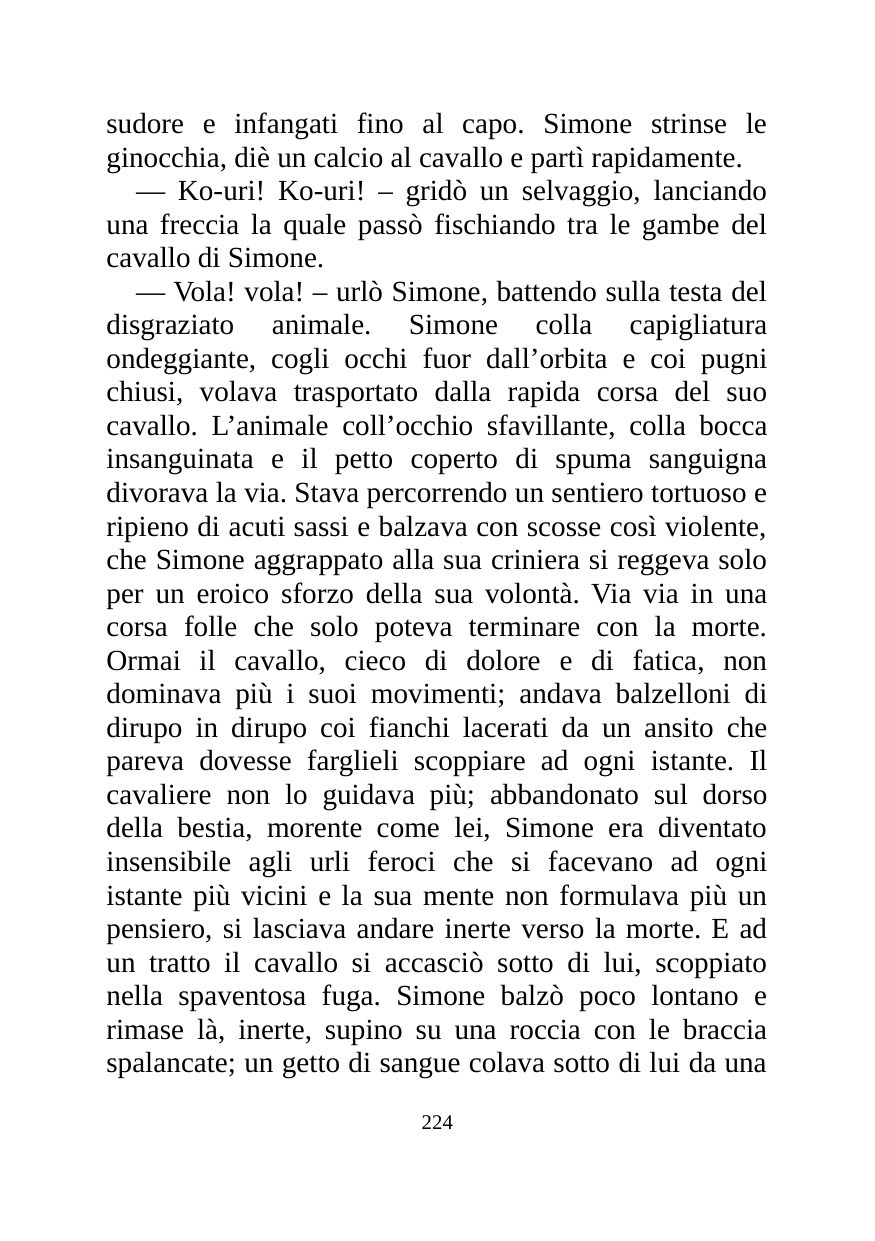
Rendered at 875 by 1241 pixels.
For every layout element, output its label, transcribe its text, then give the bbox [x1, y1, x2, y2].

text — Vola! vola! – urlò Simone, battendo sulla testa del disgraziato animale. Simone colla capigliatura ondeggiante, cogli occhi fuor dall’orbita e coi pugni chiusi, volava trasportato dalla rapida corsa del suo cavallo. L’animale coll’occhio sfavillante, colla bocca insanguinata e il petto coperto di spuma sanguigna divorava la via. Stava percorrendo un sentiero tortuoso e ripieno di acuti sassi e balzava con scosse così violente, che Simone aggrappato alla sua criniera si reggeva solo per un eroico sforzo della sua volontà. Via via in una corsa folle che solo poteva terminare con la morte. Ormai il cavallo, cieco di dolore e di fatica, non dominava più i suoi movimenti; andava balzelloni di dirupo in dirupo coi fianchi lacerati da un ansito che pareva dovesse farglieli scoppiare ad ogni istante. Il cavaliere non lo guidava più; abbandonato sul dorso della bestia, morente come lei, Simone era diventato insensibile agli urli feroci che si facevano ad ogni istante più vicini e la sua mente non formulava più un pensiero, si lasciava andare inerte verso la morte. E ad un tratto il cavallo si accasciò sotto di lui, scoppiato nella spaventosa fuga. Simone balzò poco lontano e rimase là, inerte, supino su una roccia con le braccia spalancate; un getto di sangue colava sotto di lui da una [106, 274, 768, 1079]
text sudore e infangati fino al capo. Simone strinse le ginocchia, diè un calcio al cavallo e partì rapidamente. [106, 106, 768, 173]
text — Ko-uri! Ko-uri! – gridò un selvaggio, lanciando una freccia la quale passò fischiando tra le gambe del cavallo di Simone. [106, 173, 768, 274]
